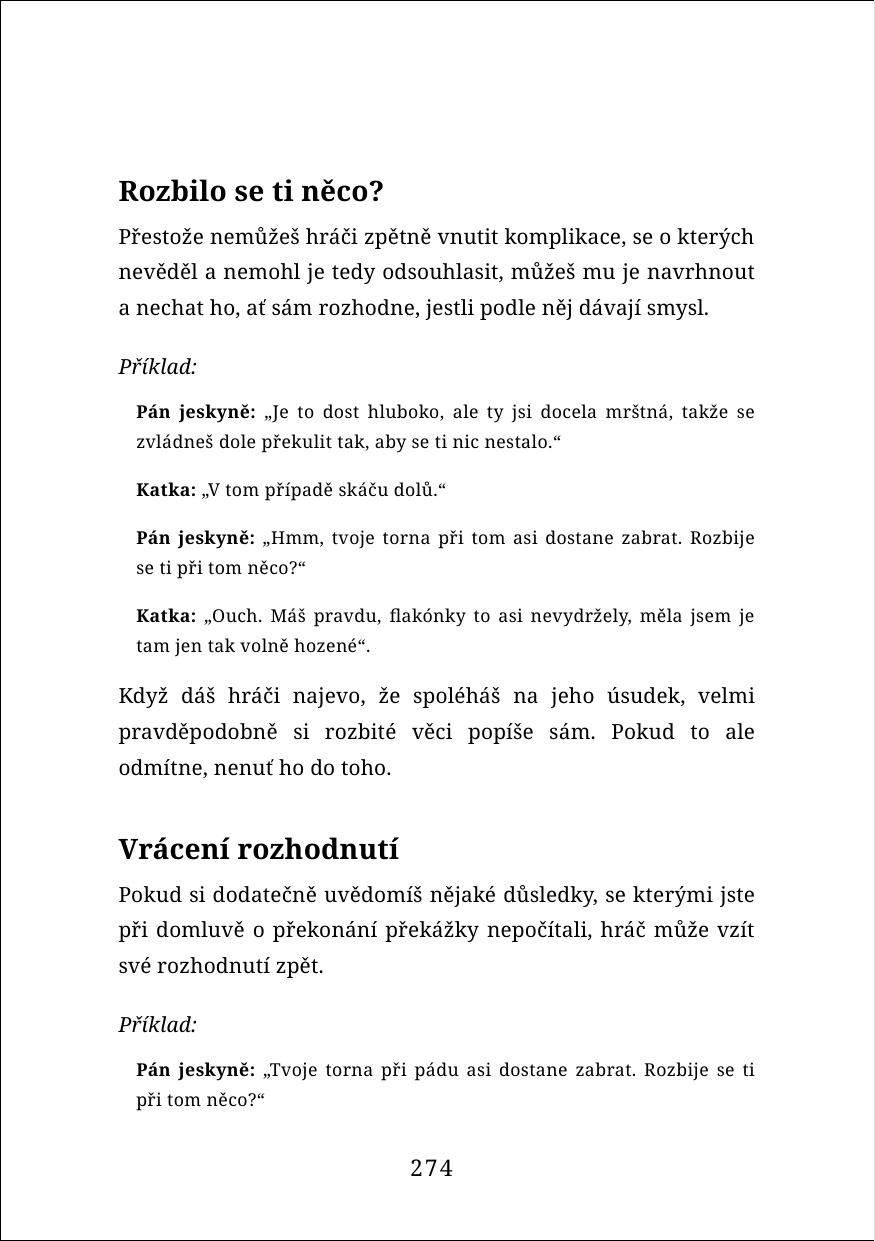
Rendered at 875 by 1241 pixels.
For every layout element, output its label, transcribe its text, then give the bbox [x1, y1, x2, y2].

text Katka: „Ouch. Máš pravdu, flakónky to asi nevydržely, měla jsem je tam jen tak volně hozené“. [136, 603, 756, 658]
text Pán jeskyně: „Tvoje torna při pádu asi dostane zabrat. Rozbije se ti při tom něco?“ [136, 1057, 756, 1112]
text Příklad: [118, 352, 756, 381]
text Přestože nemůžeš hráči zpětně vnutit komplikace, se o kterých nevěděl a nemohl je tedy odsouhlasit, můžeš mu je navrhnout a nechat ho, ať sám rozhodne, jestli podle něj dávají smysl. [118, 222, 756, 321]
text Když dáš hráči najevo, že spoléháš na jeho úsudek, velmi pravděpodobně si rozbité věci popíše sám. Pokud to ale odmítne, nenuť ho do toho. [118, 682, 756, 781]
text Pokud si dodatečně uvědomíš nějaké důsledky, se kterými jste při domluvě o překonání překážky nepočítali, hráč může vzít své rozhodnutí zpět. [118, 880, 756, 979]
text Katka: „V tom případě skáču dolů.“ [136, 477, 756, 502]
text Pán jeskyně: „Je to dost hluboko, ale ty jsi docela mrštná, takže se zvládneš dole překulit tak, aby se ti nic nestalo.“ [136, 399, 756, 454]
text Příklad: [118, 1010, 756, 1038]
subtitle Vrácení rozhodnutí [118, 829, 756, 868]
text Pán jeskyně: „Hmm, tvoje torna při tom asi dostane zabrat. Rozbije se ti při tom něco?“ [136, 525, 756, 580]
subtitle Rozbilo se ti něco? [118, 172, 756, 210]
